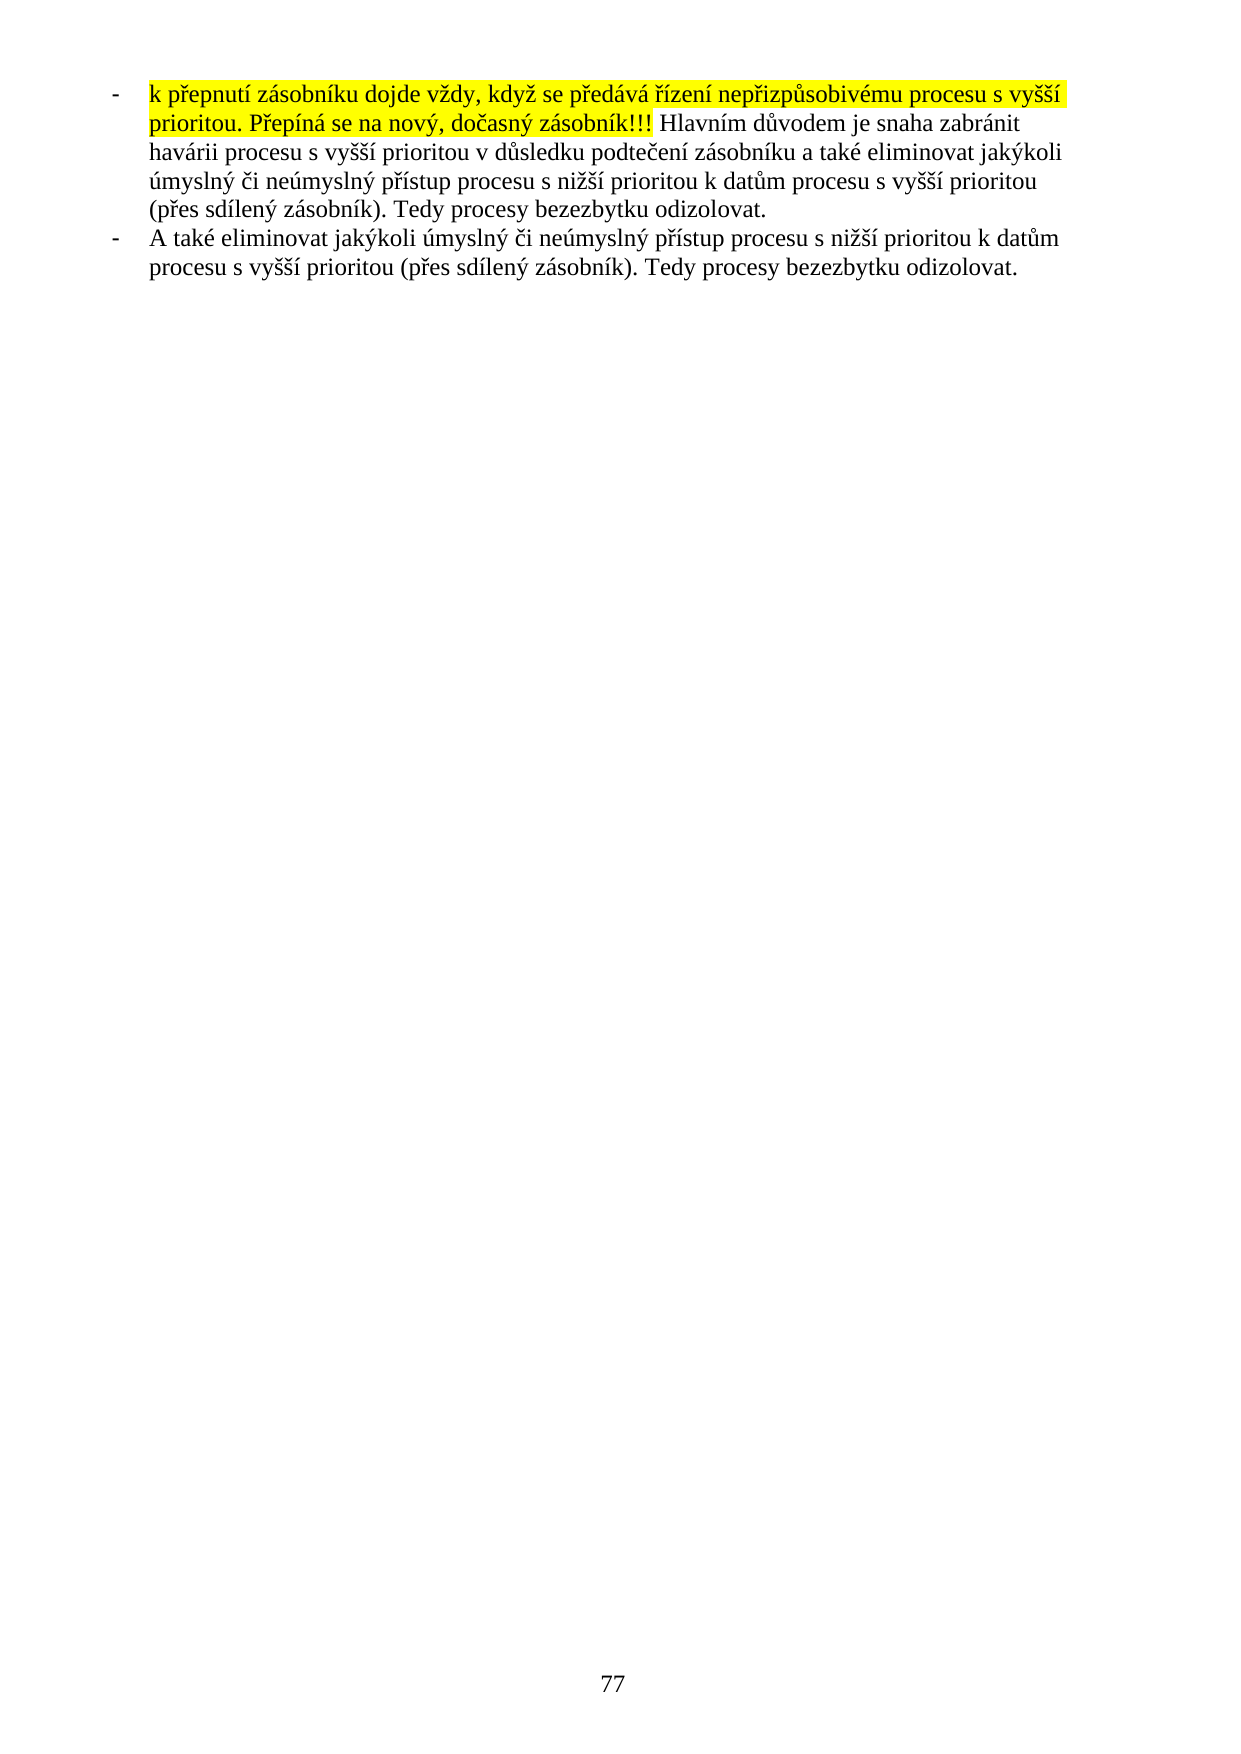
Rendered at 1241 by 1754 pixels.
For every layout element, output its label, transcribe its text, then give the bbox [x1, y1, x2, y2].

list k přepnutí zásobníku dojde vždy, když se předává řízení nepřizpůsobivému procesu s vyšší prioritou. Přepíná se na nový, dočasný zásobník!!! Hlavním důvodem je snaha zabránit havárii procesu s vyšší prioritou v důsledku podtečení zásobníku a také eliminovat jakýkoli úmyslný či neúmyslný přístup procesu s nižší prioritou k datům procesu s vyšší prioritou (přes sdílený zásobník). Tedy procesy bezezbytku odizolovat. [133, 79, 1092, 223]
list A také eliminovat jakýkoli úmyslný či neúmyslný přístup procesu s nižší prioritou k datům procesu s vyšší prioritou (přes sdílený zásobník). Tedy procesy bezezbytku odizolovat. [133, 223, 1092, 281]
